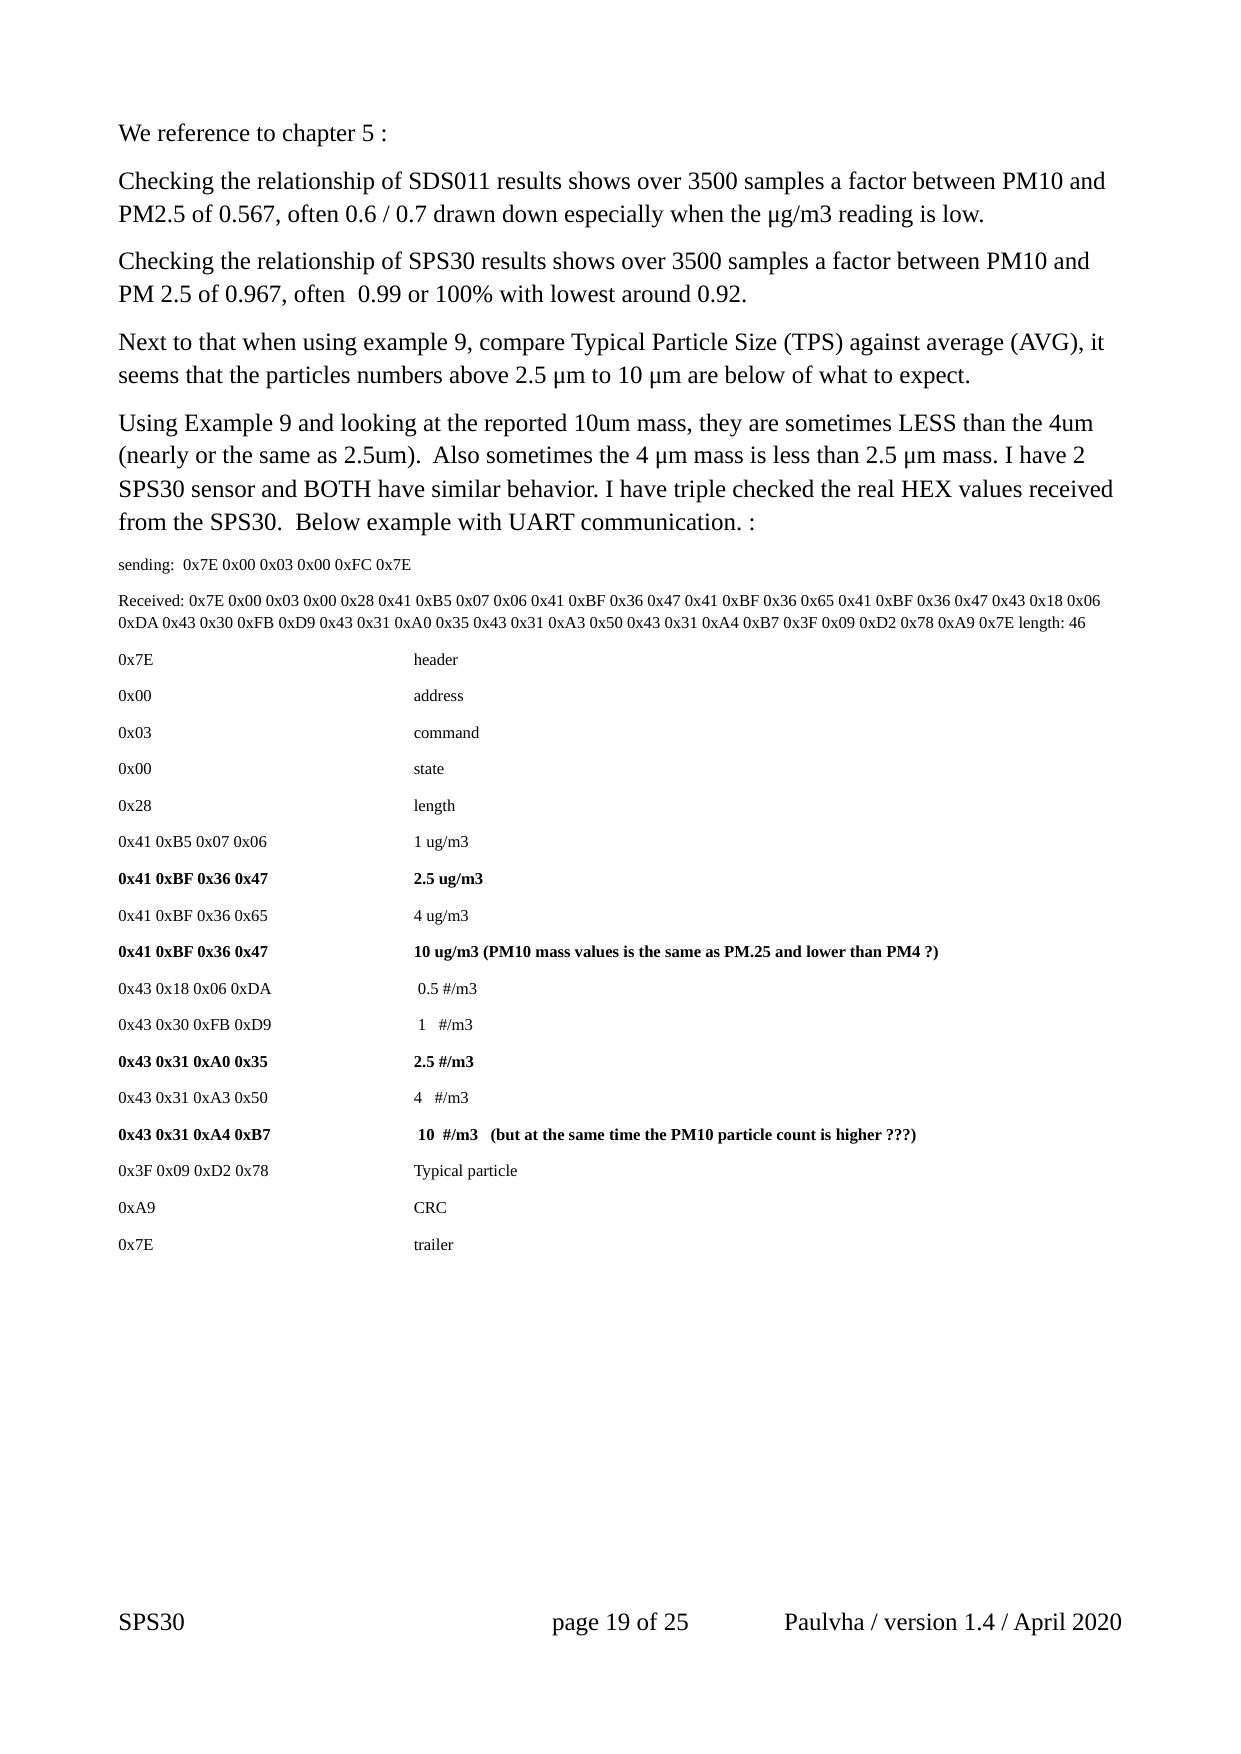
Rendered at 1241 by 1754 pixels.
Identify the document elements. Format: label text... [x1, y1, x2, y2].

text 0x41 0xBF 0x36 0x65 4 ug/m3 [118, 905, 1122, 924]
text 0x03 command [118, 722, 1122, 742]
text sending: 0x7E 0x00 0x03 0x00 0xFC 0x7E [118, 554, 1122, 573]
text 0x43 0x31 0xA0 0x35 2.5 #/m3 [118, 1052, 1122, 1071]
text 0x00 address [118, 686, 1122, 705]
text Checking the relationship of SPS30 results shows over 3500 samples a factor between PM10 and PM 2.5 of 0.967, often 0.99 or 100% with lowest around 0.92. [118, 246, 1122, 308]
text 0x41 0xBF 0x36 0x47 2.5 ug/m3 [118, 869, 1122, 888]
text 0x7E header [118, 649, 1122, 668]
text Using Example 9 and looking at the reported 10um mass, they are sometimes LESS than the 4um (nearly or the same as 2.5um). Also sometimes the 4 μm mass is less than 2.5 μm mass. I have 2 SPS30 sensor and BOTH have similar behavior. I have triple checked the real HEX values received from the SPS30. Below example with UART communication. : [118, 408, 1122, 535]
text Checking the relationship of SDS011 results shows over 3500 samples a factor between PM10 and PM2.5 of 0.567, often 0.6 / 0.7 drawn down especially when the μg/m3 reading is low. [118, 166, 1122, 227]
text 0x41 0xBF 0x36 0x47 10 ug/m3 (PM10 mass values is the same as PM.25 and lower than PM4 ?) [118, 942, 1122, 961]
text 0x00 state [118, 759, 1122, 778]
text 0x43 0x31 0xA4 0xB7 10 #/m3 (but at the same time the PM10 particle count is higher ???) [118, 1125, 1122, 1144]
text 0x43 0x31 0xA3 0x50 4 #/m3 [118, 1088, 1122, 1107]
text 0x43 0x18 0x06 0xDA 0.5 #/m3 [118, 978, 1122, 998]
text 0x7E trailer [118, 1234, 1122, 1253]
text Next to that when using example 9, compare Typical Particle Size (TPS) against average (AVG), it seems that the particles numbers above 2.5 μm to 10 μm are below of what to expect. [118, 327, 1122, 389]
text 0x28 length [118, 796, 1122, 815]
text 0xA9 CRC [118, 1198, 1122, 1217]
text 0x43 0x30 0xFB 0xD9 1 #/m3 [118, 1015, 1122, 1034]
text 0x41 0xB5 0x07 0x06 1 ug/m3 [118, 832, 1122, 851]
text Received: 0x7E 0x00 0x03 0x00 0x28 0x41 0xB5 0x07 0x06 0x41 0xBF 0x36 0x47 0x41 0xBF 0x36 0x65 0x41 0xBF 0x36 0x47 0x43 0x18 0x06 0xDA 0x43 0x30 0xFB 0xD9 0x43 0x31 0xA0 0x35 0x43 0x31 0xA3 0x50 0x43 0x31 0xA4 0xB7 0x3F 0x09 0xD2 0x78 0xA9 0x7E length: 46 [118, 591, 1122, 632]
text We reference to chapter 5 : [118, 118, 1122, 147]
text 0x3F 0x09 0xD2 0x78 Typical particle [118, 1161, 1122, 1180]
